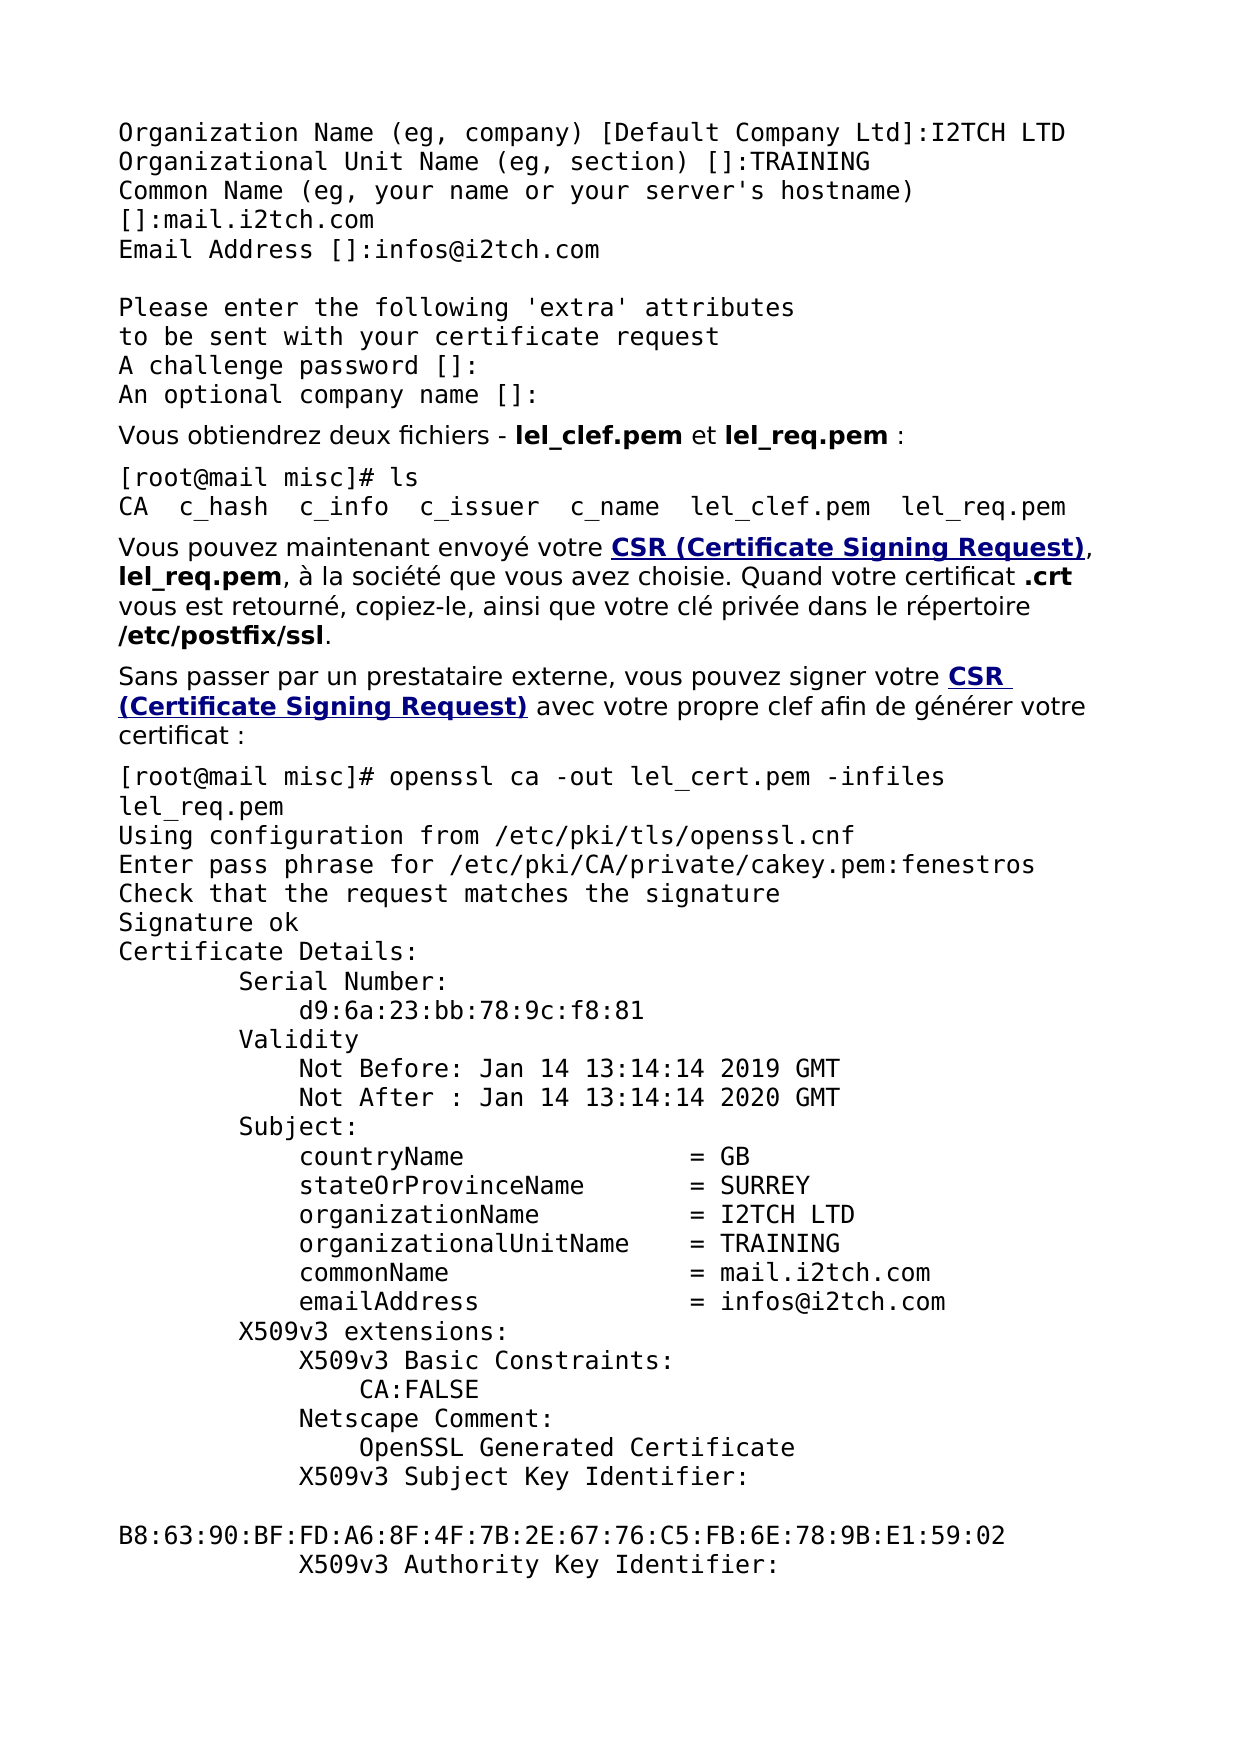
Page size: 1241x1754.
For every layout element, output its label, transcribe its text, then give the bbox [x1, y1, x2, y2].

text [root@mail misc]# openssl ca -out lel_cert.pem -infiles lel_req.pem Using configuration from /etc/pki/tls/openssl.cnf Enter pass phrase for /etc/pki/CA/private/cakey.pem:fenestros Check that the request matches the signature Signature ok Certificate Details: Serial Number: d9:6a:23:bb:78:9c:f8:81 Validity Not Before: Jan 14 13:14:14 2019 GMT Not After : Jan 14 13:14:14 2020 GMT Subject: countryName = GB stateOrProvinceName = SURREY organizationName = I2TCH LTD organizationalUnitName = TRAINING commonName = mail.i2tch.com emailAddress = infos@i2tch.com X509v3 extensions: X509v3 Basic Constraints: CA:FALSE Netscape Comment: OpenSSL Generated Certificate X509v3 Subject Key Identifier: B8:63:90:BF:FD:A6:8F:4F:7B:2E:67:76:C5:FB:6E:78:9B:E1:59:02 X509v3 Authority Key Identifier: [118, 762, 1122, 1608]
text Organization Name (eg, company) [Default Company Ltd]:I2TCH LTD Organizational Unit Name (eg, section) []:TRAINING Common Name (eg, your name or your server's hostname) []:mail.i2tch.com Email Address []:infos@i2tch.com Please enter the following 'extra' attributes to be sent with your certificate request A challenge password []: An optional company name []: [118, 118, 1122, 410]
text Vous pouvez maintenant envoyé votre CSR (Certificate Signing Request), lel_req.pem, à la société que vous avez choisie. Quand votre certificat .crt vous est retourné, copiez-le, ainsi que votre clé privée dans le répertoire /etc/postfix/ssl. [118, 533, 1122, 650]
text Sans passer par un prestataire externe, vous pouvez signer votre CSR (Certificate Signing Request) avec votre propre clef afin de générer votre certificat : [118, 662, 1122, 750]
text Vous obtiendrez deux fichiers - lel_clef.pem et lel_req.pem : [118, 422, 1122, 451]
text [root@mail misc]# ls CA c_hash c_info c_issuer c_name lel_clef.pem lel_req.pem [118, 463, 1122, 522]
